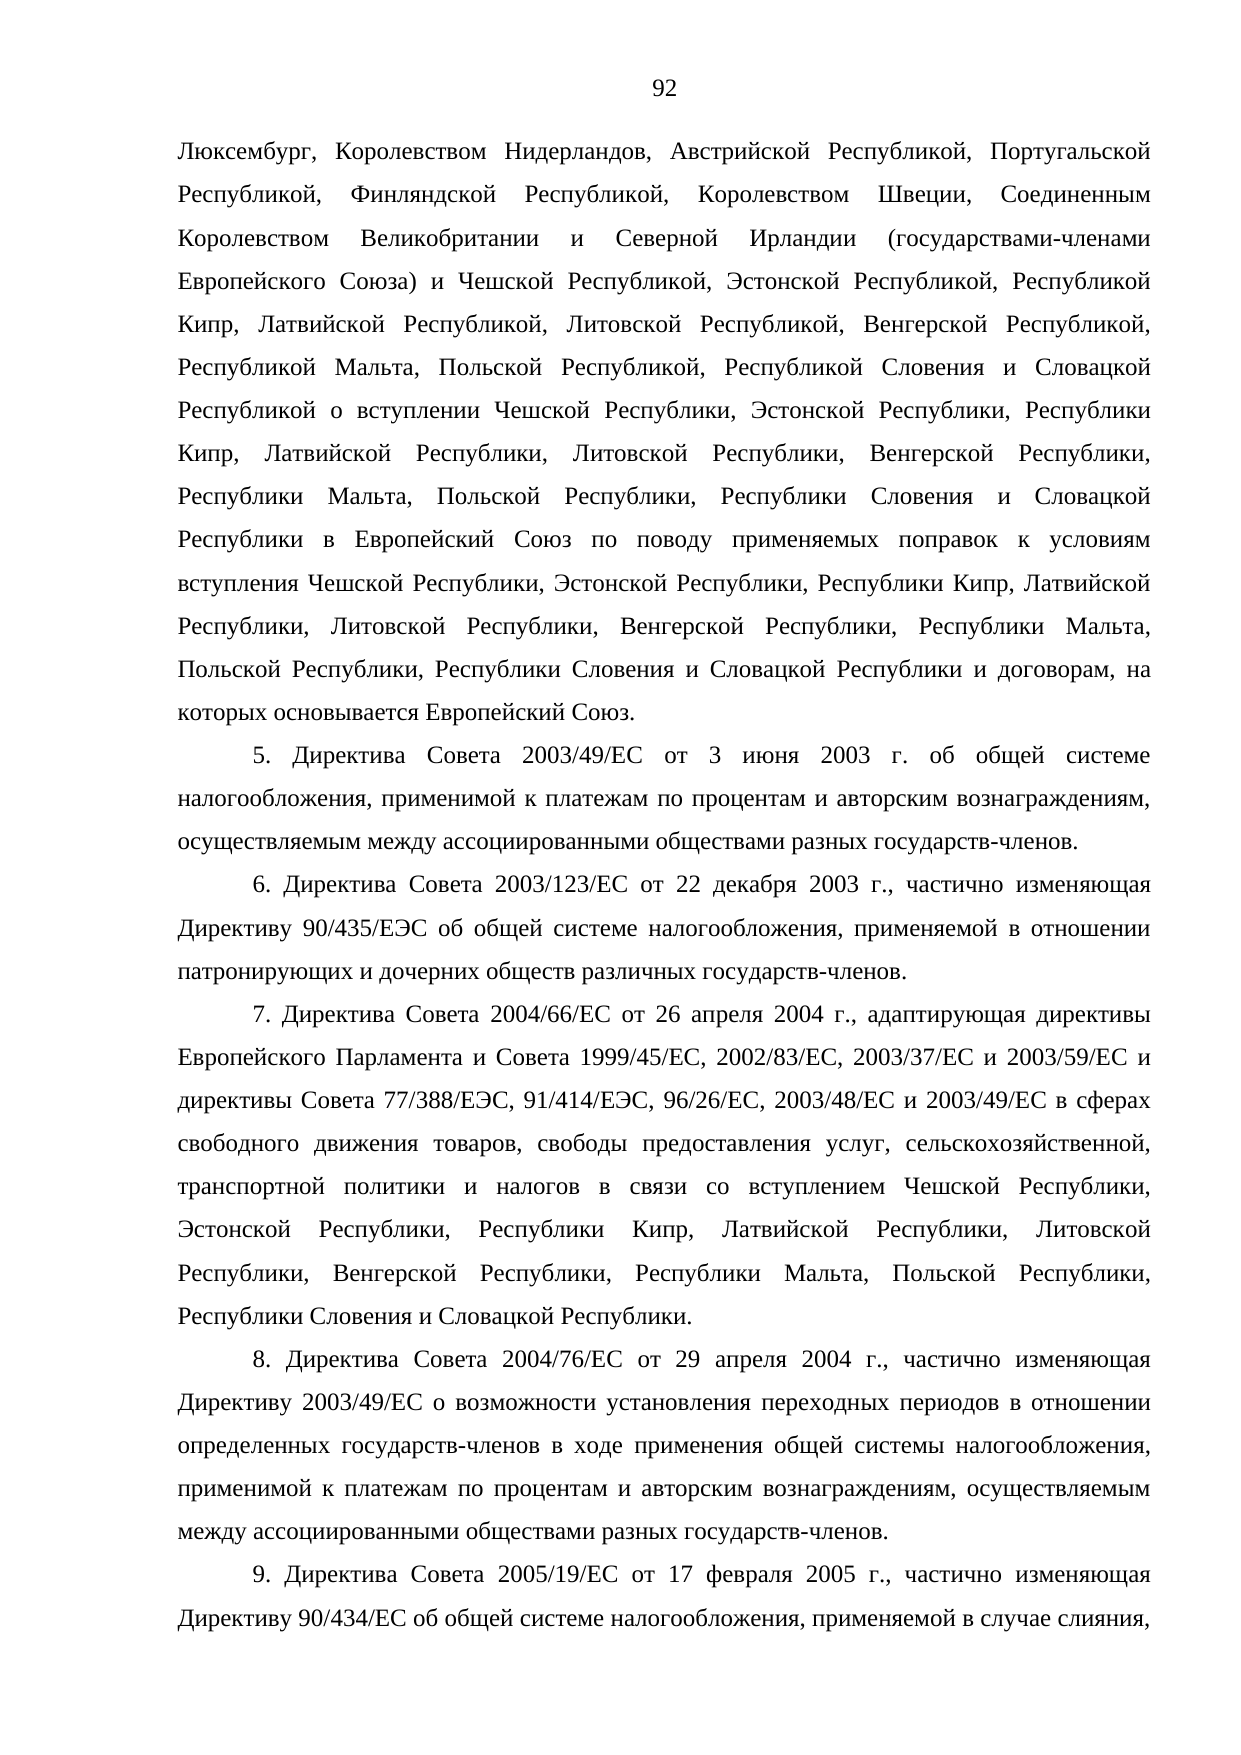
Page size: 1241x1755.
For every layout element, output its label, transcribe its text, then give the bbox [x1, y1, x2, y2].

text 6. Директива Совета 2003/123/ЕС от 22 декабря 2003 г., частично изменяющая Директиву 90/435/ЕЭС об общей системе налогообложения, применяемой в отношении патронирующих и дочерних обществ различных государств-членов. [177, 869, 1152, 984]
text Люксембург, Королевством Нидерландов, Австрийской Республикой, Португальской Республикой, Финляндской Республикой, Королевством Швеции, Соединенным Королевством Великобритании и Северной Ирландии (государствами-членами Европейского Союза) и Чешской Республикой, Эстонской Республикой, Республикой Кипр, Латвийской Республикой, Литовской Республикой, Венгерской Республикой, Республикой Мальта, Польской Республикой, Республикой Словения и Словацкой Республикой о вступлении Чешской Республики, Эстонской Республики, Республики Кипр, Латвийской Республики, Литовской Республики, Венгерской Республики, Республики Мальта, Польской Республики, Республики Словения и Словацкой Республики в Европейский Союз по поводу применяемых поправок к условиям вступления Чешской Республики, Эстонской Республики, Республики Кипр, Латвийской Республики, Литовской Республики, Венгерской Республики, Республики Мальта, Польской Республики, Республики Словения и Словацкой Республики и договорам, на которых основывается Европейский Союз. [177, 136, 1152, 726]
text 9. Директива Совета 2005/19/ЕС от 17 февраля 2005 г., частично изменяющая Директиву 90/434/ЕС об общей системе налогообложения, применяемой в случае слияния, [177, 1559, 1152, 1631]
text 8. Директива Совета 2004/76/ЕС от 29 апреля 2004 г., частично изменяющая Директиву 2003/49/ЕС о возможности установления переходных периодов в отношении определенных государств-членов в ходе применения общей системы налогообложения, применимой к платежам по процентам и авторским вознаграждениям, осуществляемым между ассоциированными обществами разных государств-членов. [177, 1344, 1152, 1545]
text 5. Директива Совета 2003/49/ЕС от 3 июня 2003 г. об общей системе налогообложения, применимой к платежам по процентам и авторским вознаграждениям, осуществляемым между ассоциированными обществами разных государств-членов. [177, 740, 1152, 855]
text 7. Директива Совета 2004/66/ЕС от 26 апреля 2004 г., адаптирующая директивы Европейского Парламента и Совета 1999/45/ЕС, 2002/83/ЕС, 2003/37/ЕС и 2003/59/ЕС и директивы Совета 77/388/ЕЭС, 91/414/ЕЭС, 96/26/ЕС, 2003/48/ЕС и 2003/49/ЕС в сферах свободного движения товаров, свободы предоставления услуг, сельскохозяйственной, транспортной политики и налогов в связи со вступлением Чешской Республики, Эстонской Республики, Республики Кипр, Латвийской Республики, Литовской Республики, Венгерской Республики, Республики Мальта, Польской Республики, Республики Словения и Словацкой Республики. [177, 999, 1152, 1329]
